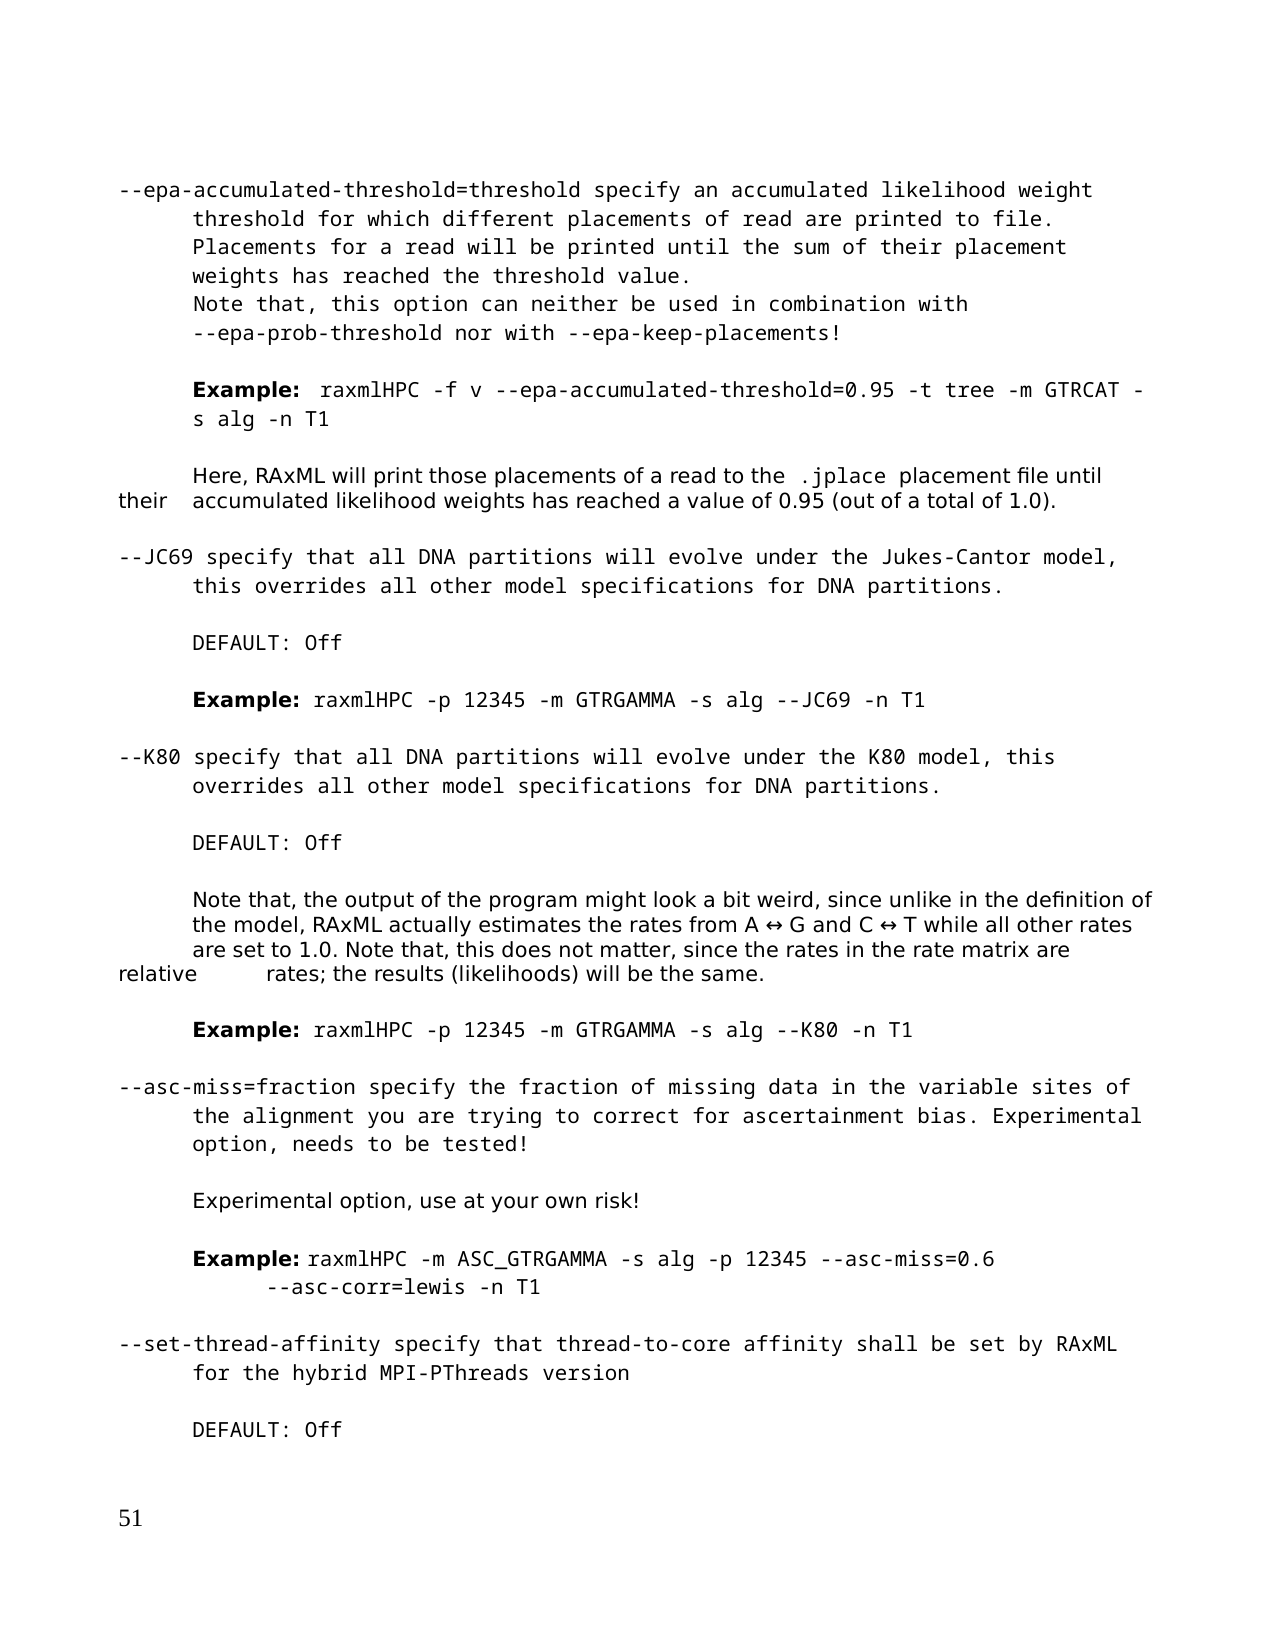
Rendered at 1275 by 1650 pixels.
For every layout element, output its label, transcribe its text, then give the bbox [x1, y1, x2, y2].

text Example: raxmlHPC -f v --epa-accumulated-threshold=0.95 -t tree -m GTRCAT -s alg -n T1 [192, 375, 1157, 432]
text --asc-corr=lewis -n T1 [118, 1272, 1157, 1301]
text Example: raxmlHPC -m ASC_GTRGAMMA -s alg -p 12345 --asc-miss=0.6 [118, 1243, 1157, 1272]
text DEFAULT: Off [118, 628, 1157, 656]
text Here, RAxML will print those placements of a read to the .jplace placement file until their accumulated likelihood weights has reached a value of 0.95 (out of a total of 1.0). [118, 461, 1157, 514]
text Experimental option, use at your own risk! [118, 1186, 1157, 1215]
text Note that, this option can neither be used in combination with [118, 289, 1157, 318]
text Example: raxmlHPC -p 12345 -m GTRGAMMA -s alg --JC69 -n T1 [118, 685, 1157, 713]
text --JC69 specify that all DNA partitions will evolve under the Jukes-Cantor model, [118, 542, 1157, 571]
text --epa-accumulated-threshold=threshold specify an accumulated likelihood weight threshold for which different placements of read are printed to file. Placements for a read will be printed until the sum of their placement weights has reached the threshold value. [118, 175, 1157, 289]
text --asc-miss=fraction specify the fraction of missing data in the variable sites of the alignment you are trying to correct for ascertainment bias. Experimental option, needs to be tested! [118, 1072, 1157, 1158]
text --K80 specify that all DNA partitions will evolve under the K80 model, this overrides all other model specifications for DNA partitions. [118, 742, 1157, 799]
text DEFAULT: Off [118, 1415, 1157, 1443]
text this overrides all other model specifications for DNA partitions. [118, 571, 1157, 599]
text Note that, the output of the program might look a bit weird, since unlike in the definition of the model, RAxML actually estimates the rates from A ↔ G and C ↔ T while all other rates are set to 1.0. Note that, this does not matter, since the rates in the rate matrix are relative rates; the results (likelihoods) will be the same. [118, 885, 1157, 987]
text --set-thread-affinity specify that thread-to-core affinity shall be set by RAxML for the hybrid MPI-PThreads version [118, 1329, 1157, 1386]
text DEFAULT: Off [118, 828, 1157, 856]
text --epa-prob-threshold nor with --epa-keep-placements! [118, 318, 1157, 346]
text Example: raxmlHPC -p 12345 -m GTRGAMMA -s alg --K80 -n T1 [118, 1015, 1157, 1044]
